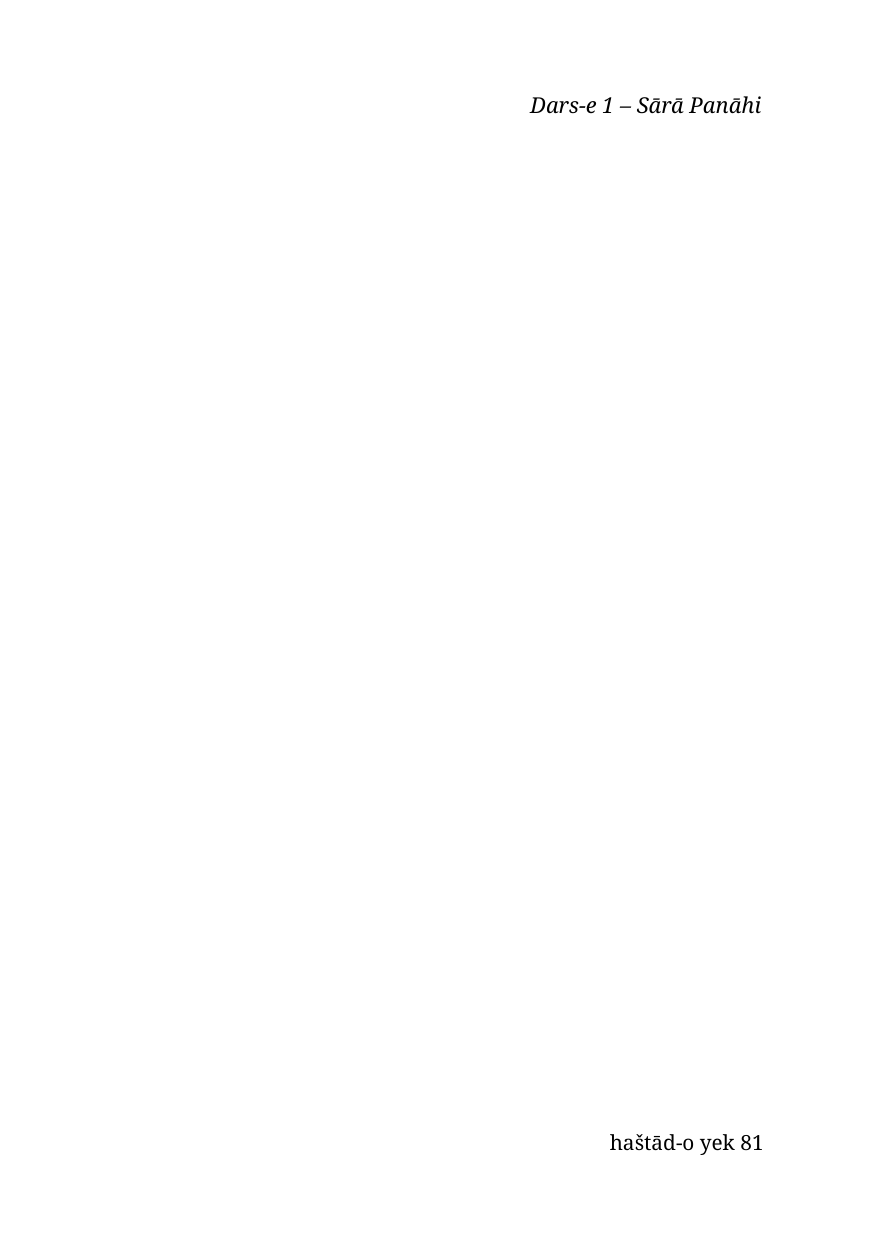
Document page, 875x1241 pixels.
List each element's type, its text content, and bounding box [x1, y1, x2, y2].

text haštād-o yek 81 [111, 1128, 763, 1157]
